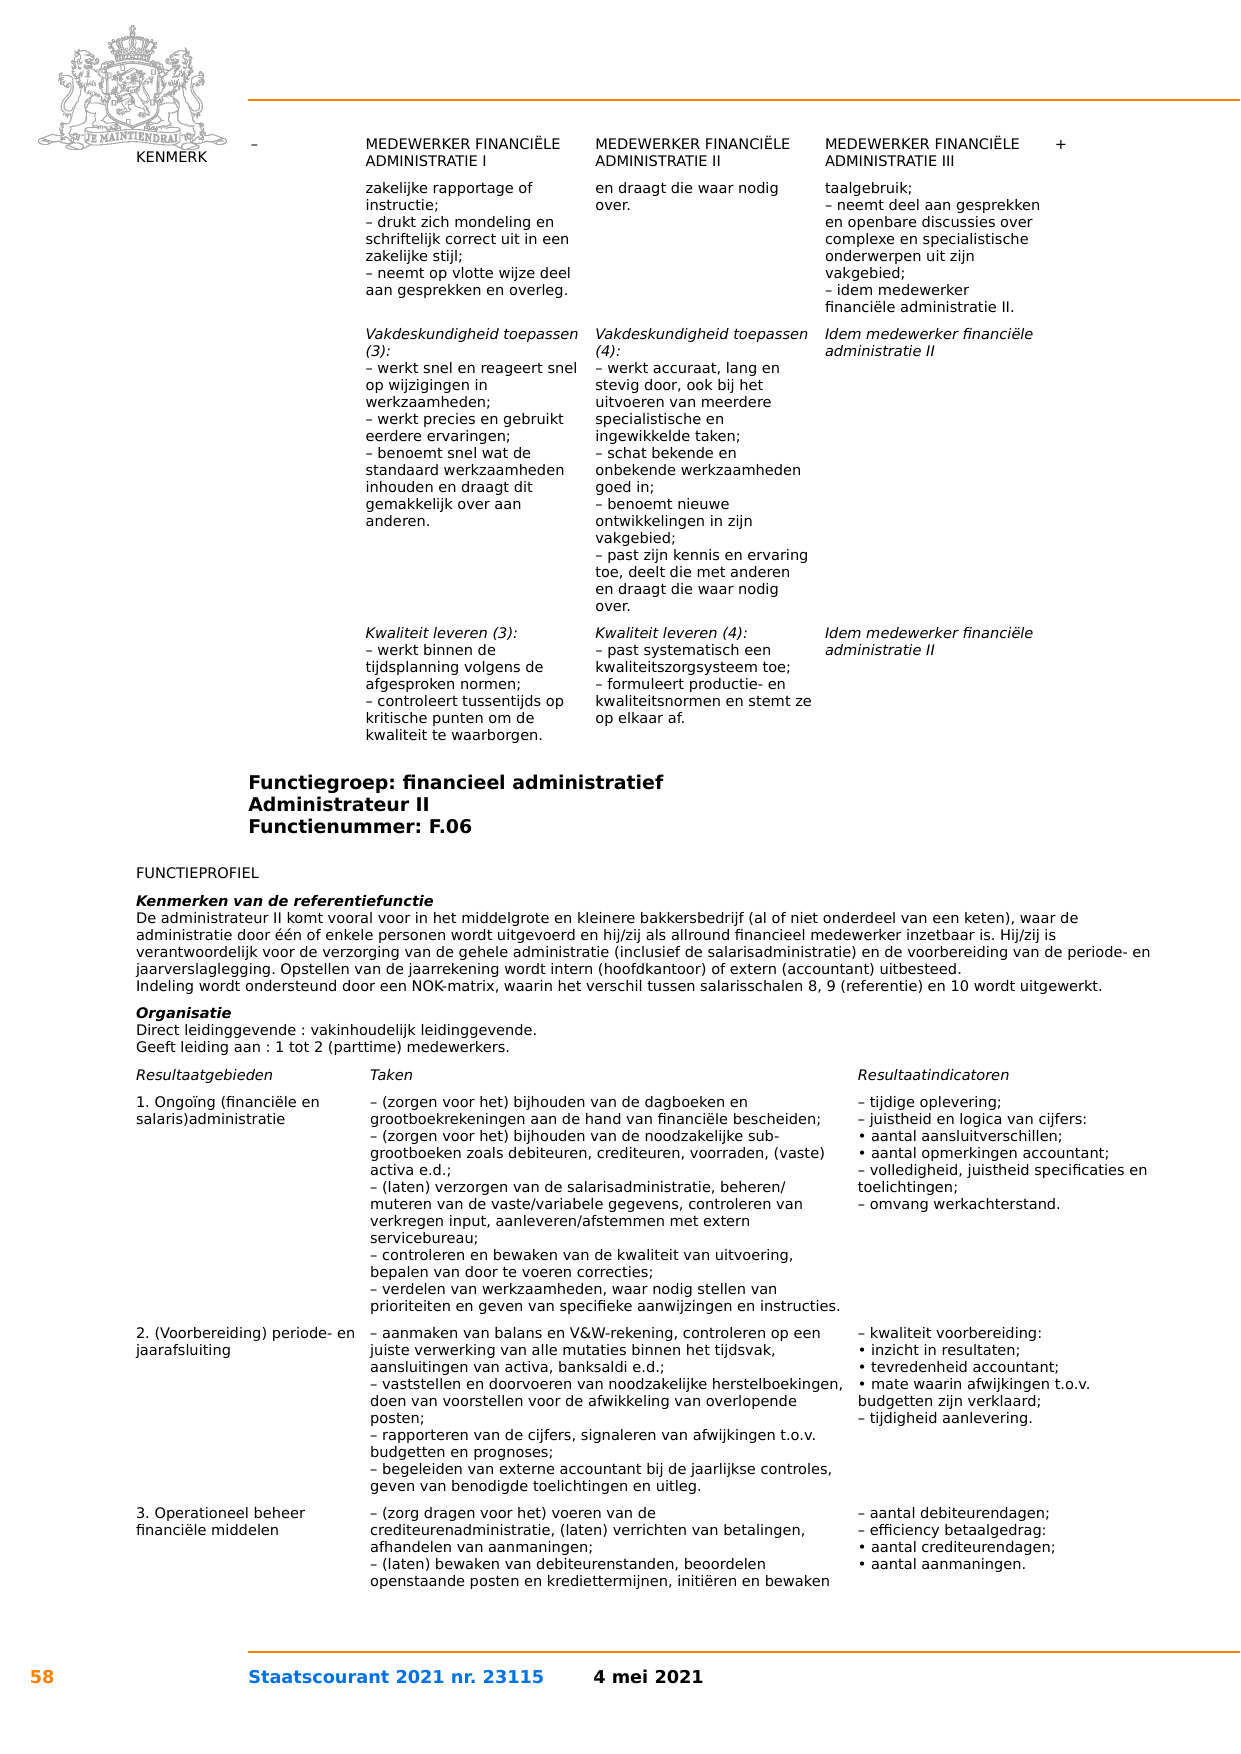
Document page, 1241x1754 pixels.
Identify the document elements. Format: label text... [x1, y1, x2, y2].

table_cell [245, 175, 359, 749]
table_header + [1049, 131, 1163, 174]
table_cell – aanmaken van balans en V&W-rekening, controleren op een juiste verwerking van alle mutaties binnen het tijdsvak, aansluitingen van activa, banksaldi e.d.; – vaststellen en doorvoeren van noodzakelijke herstelboekingen, doen van voorstellen voor de afwikkeling van overlopende posten; – rapporteren van de cijfers, signaleren van afwijkingen t.o.v. budgetten en prognoses; – begeleiden van externe accountant bij de jaarlijkse controles, geven van benodigde toelichtingen en uitleg. [365, 1320, 851, 1499]
table_cell Idem medewerker financiële administratie II [819, 322, 1048, 619]
table_cell – kwaliteit voorbereiding: • inzicht in resultaten; • tevredenheid accountant; • mate waarin afwijkingen t.o.v. budgetten zijn verklaard; – tijdigheid aanlevering. [852, 1320, 1163, 1499]
text Functienummer: F.06 [248, 816, 1163, 838]
table_cell 2. (Voorbereiding) periode- en jaarafsluiting [131, 1320, 364, 1499]
table_header MEDEWERKER FINANCIËLE ADMINISTRATIE III [819, 131, 1048, 174]
table_cell – (zorgen voor het) bijhouden van de dagboeken en grootboekrekeningen aan de hand van financiële bescheiden; – (zorgen voor het) bijhouden van de noodzakelijke sub-grootboeken zoals debiteuren, crediteuren, voorraden, (vaste) activa e.d.; – (laten) verzorgen van de salarisadministratie, beheren/ muteren van de vaste/variabele gegevens, controleren van verkregen input, aanleveren/afstemmen met extern servicebureau; – controleren en bewaken van de kwaliteit van uitvoering, bepalen van door te voeren correcties; – verdelen van werkzaamheden, waar nodig stellen van prioriteiten en geven van specifieke aanwijzingen en instructies. [365, 1089, 851, 1319]
table_cell Kwaliteit leveren (4): – past systematisch een kwaliteitszorgsysteem toe; – formuleert productie- en kwaliteitsnormen en stemt ze op elkaar af. [590, 621, 818, 749]
table_cell Vakdeskundigheid toepassen (3): – werkt snel en reageert snel op wijzigingen in werkzaamheden; – werkt precies en gebruikt eerdere ervaringen; – benoemt snel wat de standaard werkzaamheden inhouden en draagt dit gemakkelijk over aan anderen. [360, 322, 589, 619]
table_cell – (zorg dragen voor het) voeren van de crediteurenadministratie, (laten) verrichten van betalingen, afhandelen van aanmaningen; – (laten) bewaken van debiteurenstanden, beoordelen openstaande posten en krediettermijnen, initiëren en bewaken [365, 1500, 851, 1595]
table_cell Kwaliteit leveren (3): – werkt binnen de tijdsplanning volgens de afgesproken normen; – controleert tussentijds op kritische punten om de kwaliteit te waarborgen. [360, 621, 589, 749]
table_cell – tijdige oplevering; – juistheid en logica van cijfers: • aantal aansluitverschillen; • aantal opmerkingen accountant; – volledigheid, juistheid specificaties en toelichtingen; – omvang werkachterstand. [852, 1089, 1163, 1319]
table_cell Organisatie Direct leidinggevende : vakinhoudelijk leidinggevende. Geeft leiding aan : 1 tot 2 (parttime) medewerkers. [131, 1000, 1163, 1061]
table_header KENMERK [131, 131, 244, 174]
table_cell 1. Ongoïng (financiële en salaris)administratie [131, 1089, 364, 1319]
table_cell Idem medewerker financiële administratie II [819, 621, 1048, 749]
table_cell – aantal debiteurendagen; – efficiency betaalgedrag: • aantal crediteurendagen; • aantal aanmaningen. [852, 1500, 1163, 1595]
table_header – [245, 131, 359, 174]
table_cell en draagt die waar nodig over. [590, 175, 818, 321]
table_cell Resultaatindicatoren [852, 1062, 1163, 1088]
text Functiegroep: financieel administratief [248, 772, 1163, 794]
table_cell Resultaatgebieden [131, 1062, 364, 1088]
table_cell [131, 175, 244, 749]
picture [38, 25, 227, 150]
table_cell taalgebruik; – neemt deel aan gesprekken en openbare discussies over complexe en specialistische onderwerpen uit zijn vakgebied; – idem medewerker financiële administratie II. [819, 175, 1048, 321]
table_header MEDEWERKER FINANCIËLE ADMINISTRATIE I [360, 131, 589, 174]
table_cell zakelijke rapportage of instructie; – drukt zich mondeling en schriftelijk correct uit in een zakelijke stijl; – neemt op vlotte wijze deel aan gesprekken en overleg. [360, 175, 589, 321]
table_header FUNCTIEPROFIEL [131, 861, 1163, 887]
table_cell 3. Operationeel beheer financiële middelen [131, 1500, 364, 1595]
table_cell Vakdeskundigheid toepassen (4): – werkt accuraat, lang en stevig door, ook bij het uitvoeren van meerdere specialistische en ingewikkelde taken; – schat bekende en onbekende werkzaamheden goed in; – benoemt nieuwe ontwikkelingen in zijn vakgebied; – past zijn kennis en ervaring toe, deelt die met anderen en draagt die waar nodig over. [590, 322, 818, 619]
table_cell [1049, 175, 1163, 749]
text Administrateur II [248, 794, 1163, 816]
table_header MEDEWERKER FINANCIËLE ADMINISTRATIE II [590, 131, 818, 174]
table_cell Taken [365, 1062, 851, 1088]
table_cell Kenmerken van de referentiefunctie De administrateur II komt vooral voor in het middelgrote en kleinere bakkersbedrijf (al of niet onderdeel van een keten), waar de administratie door één of enkele personen wordt uitgevoerd en hij/zij als allround financieel medewerker inzetbaar is. Hij/zij is verantwoordelijk voor de verzorging van de gehele administratie (inclusief de salarisadministratie) en de voorbereiding van de periode- en jaarverslaglegging. Opstellen van de jaarrekening wordt intern (hoofdkantoor) of extern (accountant) uitbesteed. Indeling wordt ondersteund door een NOK-matrix, waarin het verschil tussen salarisschalen 8, 9 (referentie) en 10 wordt uitgewerkt. [131, 888, 1163, 999]
